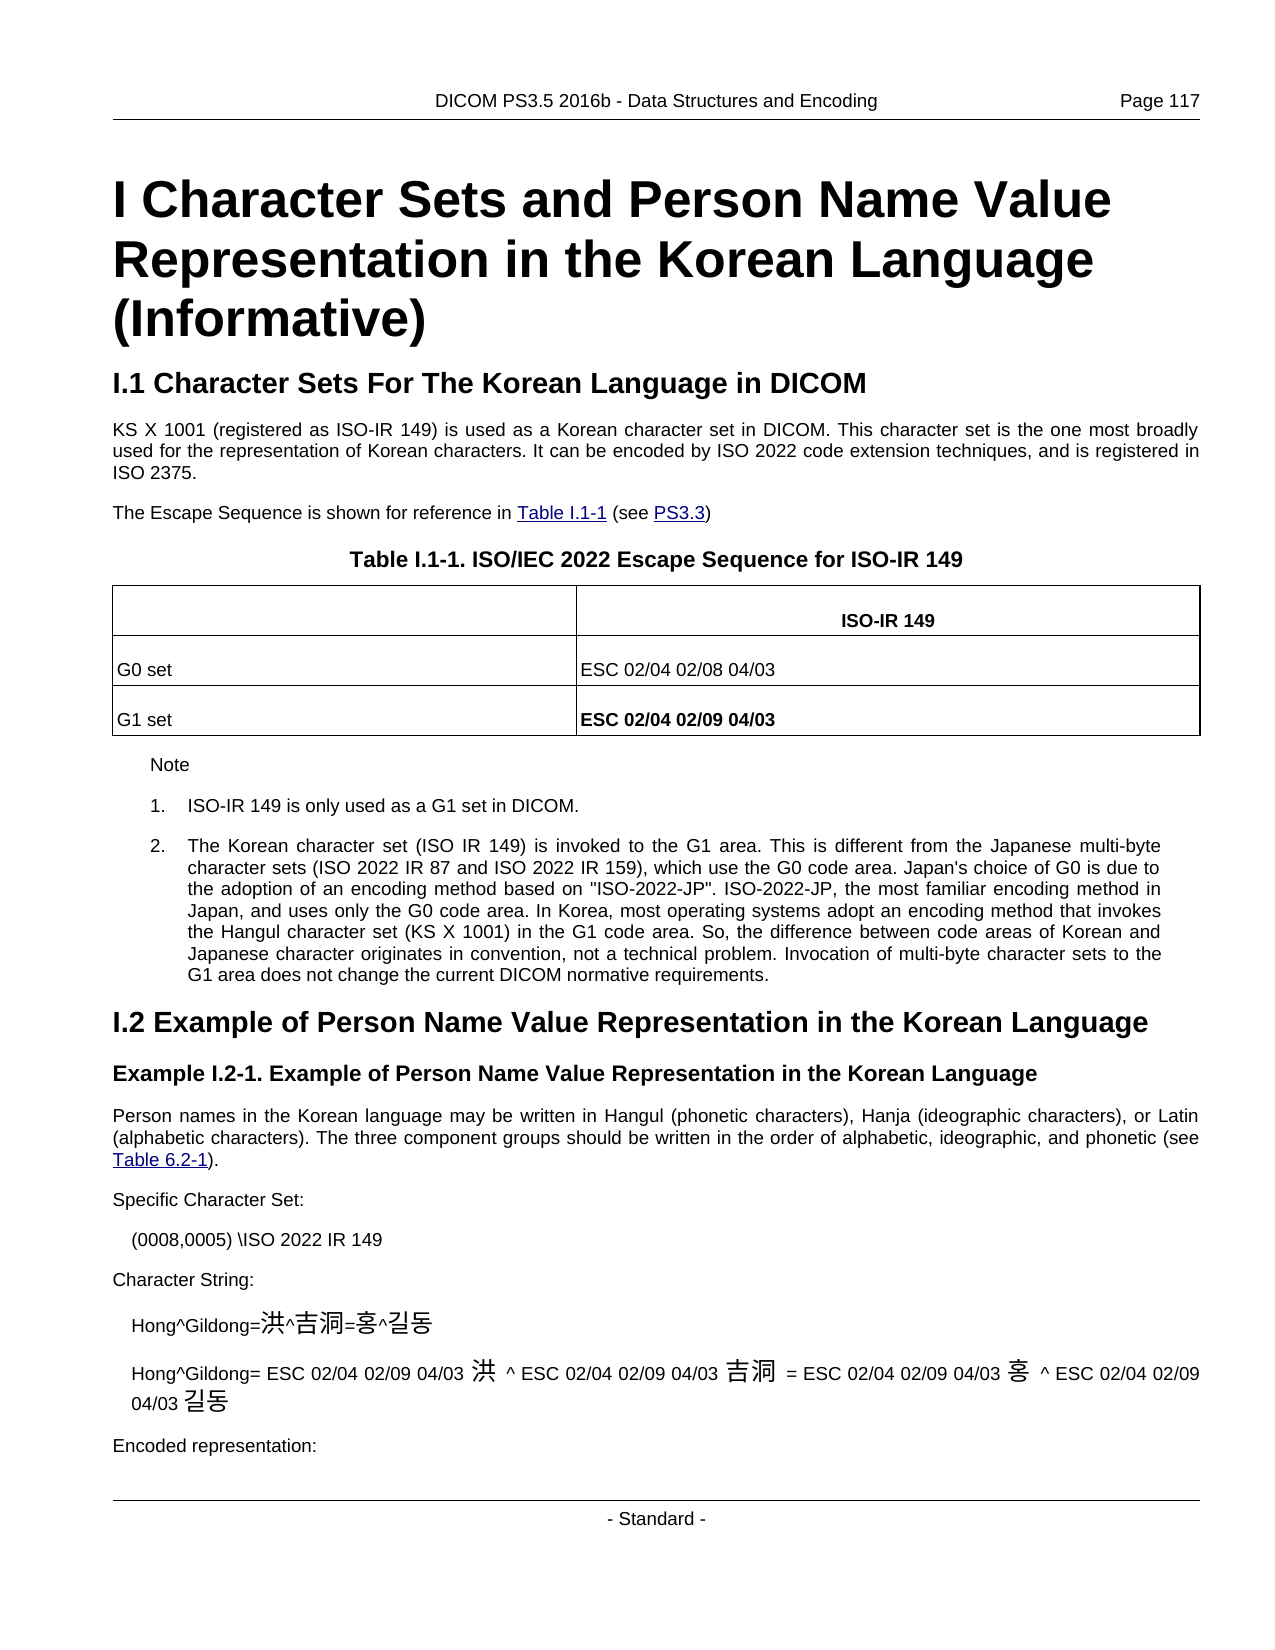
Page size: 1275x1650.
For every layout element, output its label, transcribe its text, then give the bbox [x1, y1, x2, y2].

text Encoded representation: [112, 1434, 1200, 1456]
text Specific Character Set: [112, 1189, 1200, 1210]
text Hong^Gildong= ESC 02/04 02/09 04/03 洪 ^ ESC 02/04 02/09 04/03 吉洞 = ESC 02/04 02/09 04/03 홍 ^ ESC 02/04 02/09 04/03 길동 [131, 1357, 1200, 1416]
text The Escape Sequence is shown for reference in Table I.1-1 (see PS3.3) [112, 502, 1200, 523]
list The Korean character set (ISO IR 149) is invoked to the G1 area. This is different from the Japanese multi-byte character sets (ISO 2022 IR 87 and ISO 2022 IR 159), which use the G0 code area. Japan's choice of G0 is due to the adoption of an encoding method based on "ISO-2022-JP". ISO-2022-JP, the most familiar encoding method in Japan, and uses only the G0 code area. In Korea, most operating systems adopt an encoding method that invokes the Hangul character set (KS X 1001) in the G1 code area. So, the difference between code areas of Korean and Japanese character originates in convention, not a technical problem. Invocation of multi-byte character sets to the G1 area does not change the current DICOM normative requirements. [150, 835, 1162, 986]
list ISO-IR 149 is only used as a G1 set in DICOM. [150, 794, 1162, 816]
text Person names in the Korean language may be written in Hangul (phonetic characters), Hanja (ideographic characters), or Latin (alphabetic characters). The three component groups should be written in the order of alphabetic, ideographic, and phonetic (see Table 6.2-1). [112, 1105, 1200, 1170]
text Example I.2-1. Example of Person Name Value Representation in the Korean Language [112, 1061, 1200, 1086]
table_cell ESC 02/04 02/09 04/03 [577, 686, 1199, 734]
text I Character Sets and Person Name Value Representation in the Korean Language (Informative) [112, 169, 1200, 347]
table_cell G1 set [113, 686, 576, 734]
text (0008,0005) \ISO 2022 IR 149 [131, 1229, 1200, 1251]
text I.2 Example of Person Name Value Representation in the Korean Language [112, 1004, 1200, 1038]
text Hong^Gildong=洪^吉洞=홍^길동 [131, 1309, 1200, 1339]
table_cell ESC 02/04 02/08 04/03 [577, 636, 1199, 685]
table_header ISO-IR 149 [577, 586, 1199, 635]
text Table I.1-1. ISO/IEC 2022 Escape Sequence for ISO-IR 149 [112, 546, 1200, 572]
table_header [113, 586, 576, 635]
text KS X 1001 (registered as ISO-IR 149) is used as a Korean character set in DICOM. This character set is the one most broadly used for the representation of Korean characters. It can be encoded by ISO 2022 code extension techniques, and is registered in ISO 2375. [112, 418, 1200, 483]
text Character String: [112, 1269, 1200, 1291]
table_cell G0 set [113, 636, 576, 685]
text Note [150, 754, 1162, 776]
text I.1 Character Sets For The Korean Language in DICOM [112, 366, 1200, 400]
